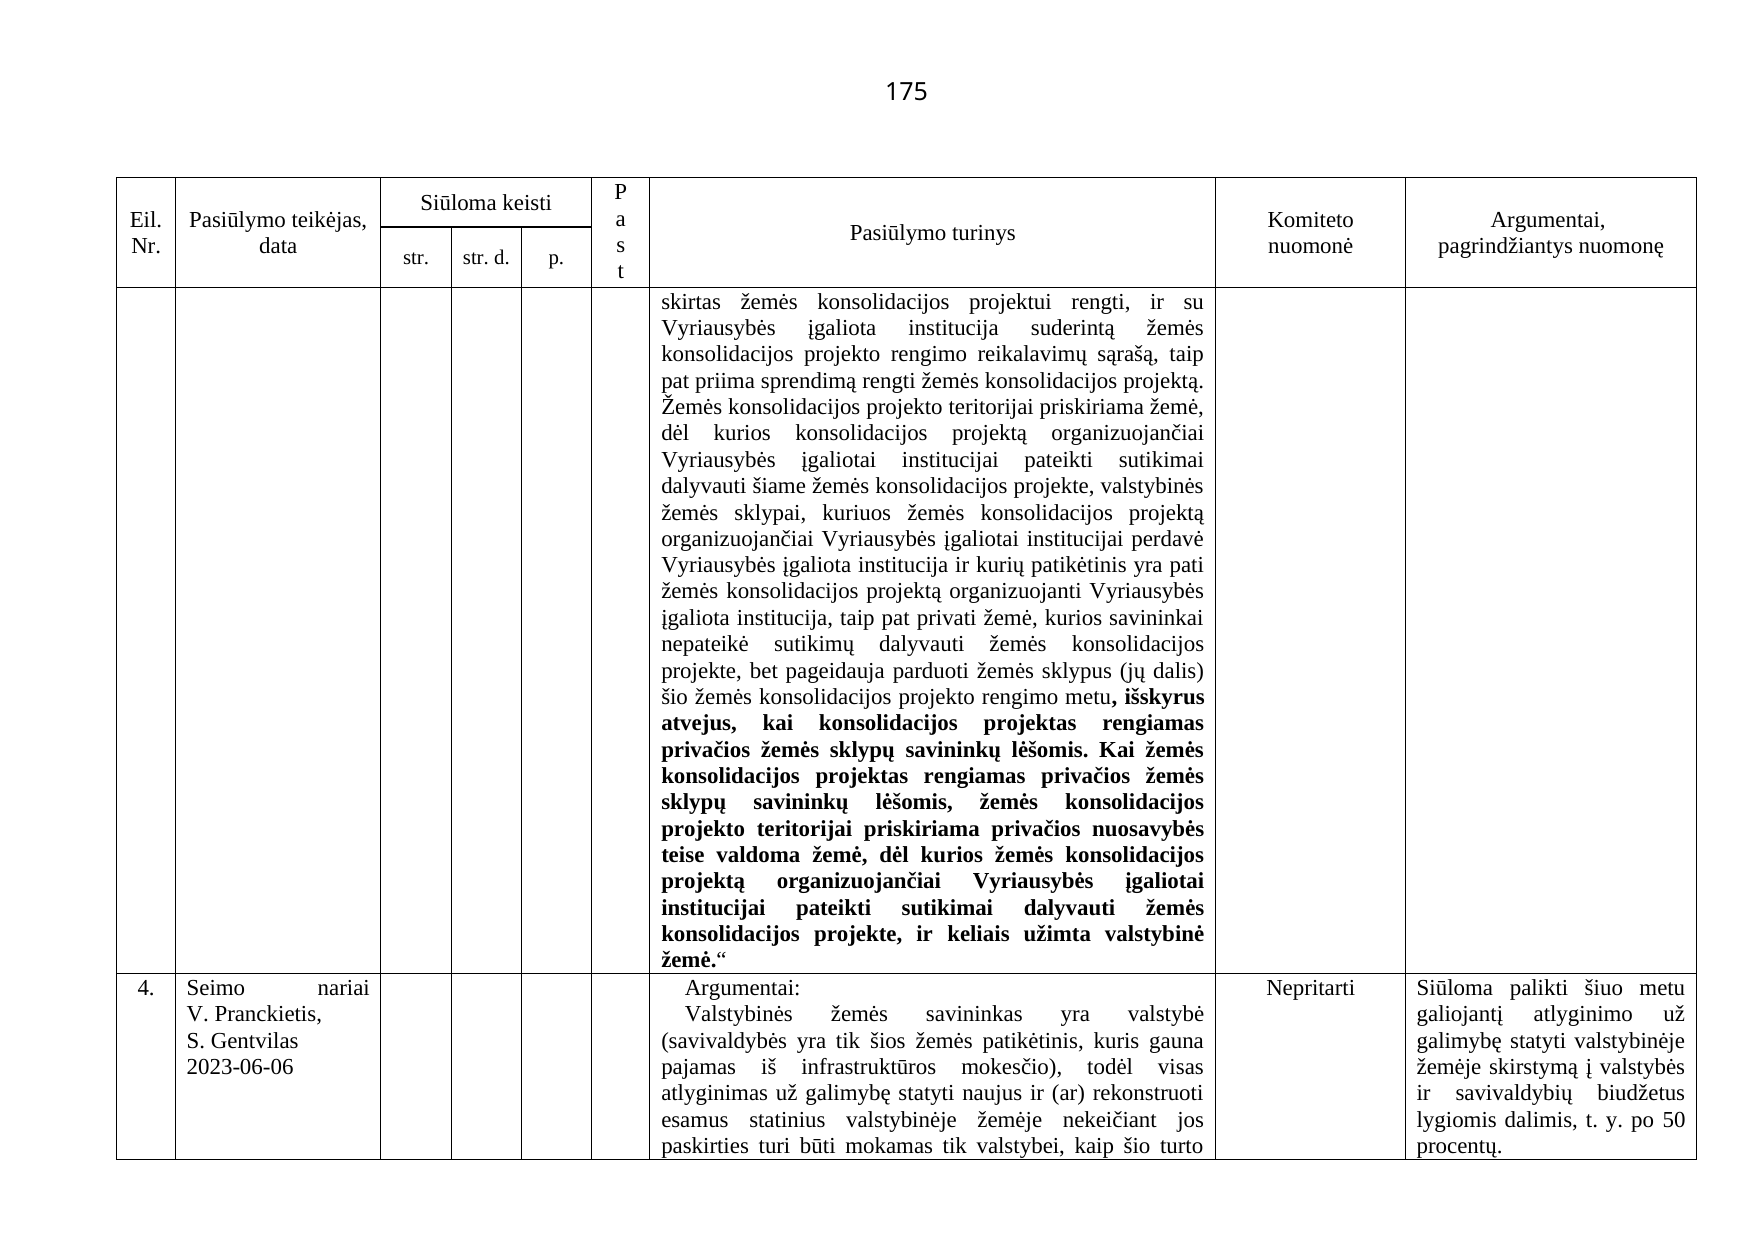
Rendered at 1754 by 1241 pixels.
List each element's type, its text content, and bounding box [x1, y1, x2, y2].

table_cell [452, 288, 521, 973]
table_header Komiteto nuomonė [1216, 178, 1405, 287]
table_cell [592, 288, 649, 973]
table_cell Nepritarti [1216, 974, 1405, 1158]
table_cell Siūloma palikti šiuo metu galiojantį atlyginimo už galimybę statyti valstybinėje žemėje skirstymą į valstybės ir savivaldybių biudžetus lygiomis dalimis, t. y. po 50 procentų. [1406, 974, 1696, 1158]
table_header Argumentai, pagrindžiantys nuomonę [1406, 178, 1696, 287]
table_header Eil. Nr. [117, 178, 175, 287]
table_header Pasiūlymo teikėjas, data [176, 178, 380, 287]
table_header Pastabos [592, 178, 649, 287]
table_cell 4. [117, 974, 175, 1158]
table_cell [381, 974, 451, 1158]
table_cell str. [381, 228, 451, 287]
table_cell [1216, 288, 1405, 973]
table_cell [522, 974, 591, 1158]
table_cell [117, 288, 175, 973]
table_cell [452, 974, 521, 1158]
table_cell Seimo nariai V. Pranckietis, S. Gentvilas 2023-06-06 [176, 974, 380, 1158]
table_header Pasiūlymo turinys [650, 178, 1215, 287]
table_cell p. [522, 228, 591, 287]
table_cell [522, 288, 591, 973]
table_cell [1406, 288, 1696, 973]
table_cell [381, 288, 451, 973]
table_cell [592, 974, 649, 1158]
table_header Siūloma keisti [381, 178, 591, 226]
table_cell str. d. [452, 228, 521, 287]
table_cell skirtas žemės konsolidacijos projektui rengti, ir su Vyriausybės įgaliota institucija suderintą žemės konsolidacijos projekto rengimo reikalavimų sąrašą, taip pat priima sprendimą rengti žemės konsolidacijos projektą. Žemės konsolidacijos projekto teritorijai priskiriama žemė, dėl kurios konsolidacijos projektą organizuojančiai Vyriausybės įgaliotai institucijai pateikti sutikimai dalyvauti šiame žemės konsolidacijos projekte, valstybinės žemės sklypai, kuriuos žemės konsolidacijos projektą organizuojančiai Vyriausybės įgaliotai institucijai perdavė Vyriausybės įgaliota institucija ir kurių patikėtinis yra pati žemės konsolidacijos projektą organizuojanti Vyriausybės įgaliota institucija, taip pat privati žemė, kurios savininkai nepateikė sutikimų dalyvauti žemės konsolidacijos projekte, bet pageidauja parduoti žemės sklypus (jų dalis) šio žemės konsolidacijos projekto rengimo metu, išskyrus atvejus, kai konsolidacijos projektas rengiamas privačios žemės sklypų savininkų lėšomis. Kai žemės konsolidacijos projektas rengiamas privačios žemės sklypų savininkų lėšomis, žemės konsolidacijos projekto teritorijai priskiriama privačios nuosavybės teise valdoma žemė, dėl kurios žemės konsolidacijos projektą organizuojančiai Vyriausybės įgaliotai institucijai pateikti sutikimai dalyvauti žemės konsolidacijos projekte, ir keliais užimta valstybinė žemė.“ [650, 288, 1215, 973]
table_cell Argumentai: Valstybinės žemės savininkas yra valstybė (savivaldybės yra tik šios žemės patikėtinis, kuris gauna pajamas iš infrastruktūros mokesčio), todėl visas atlyginimas už galimybę statyti naujus ir (ar) rekonstruoti esamus statinius valstybinėje žemėje nekeičiant jos paskirties turi būti mokamas tik valstybei, kaip šio turto [650, 974, 1215, 1158]
table_cell [176, 288, 380, 973]
